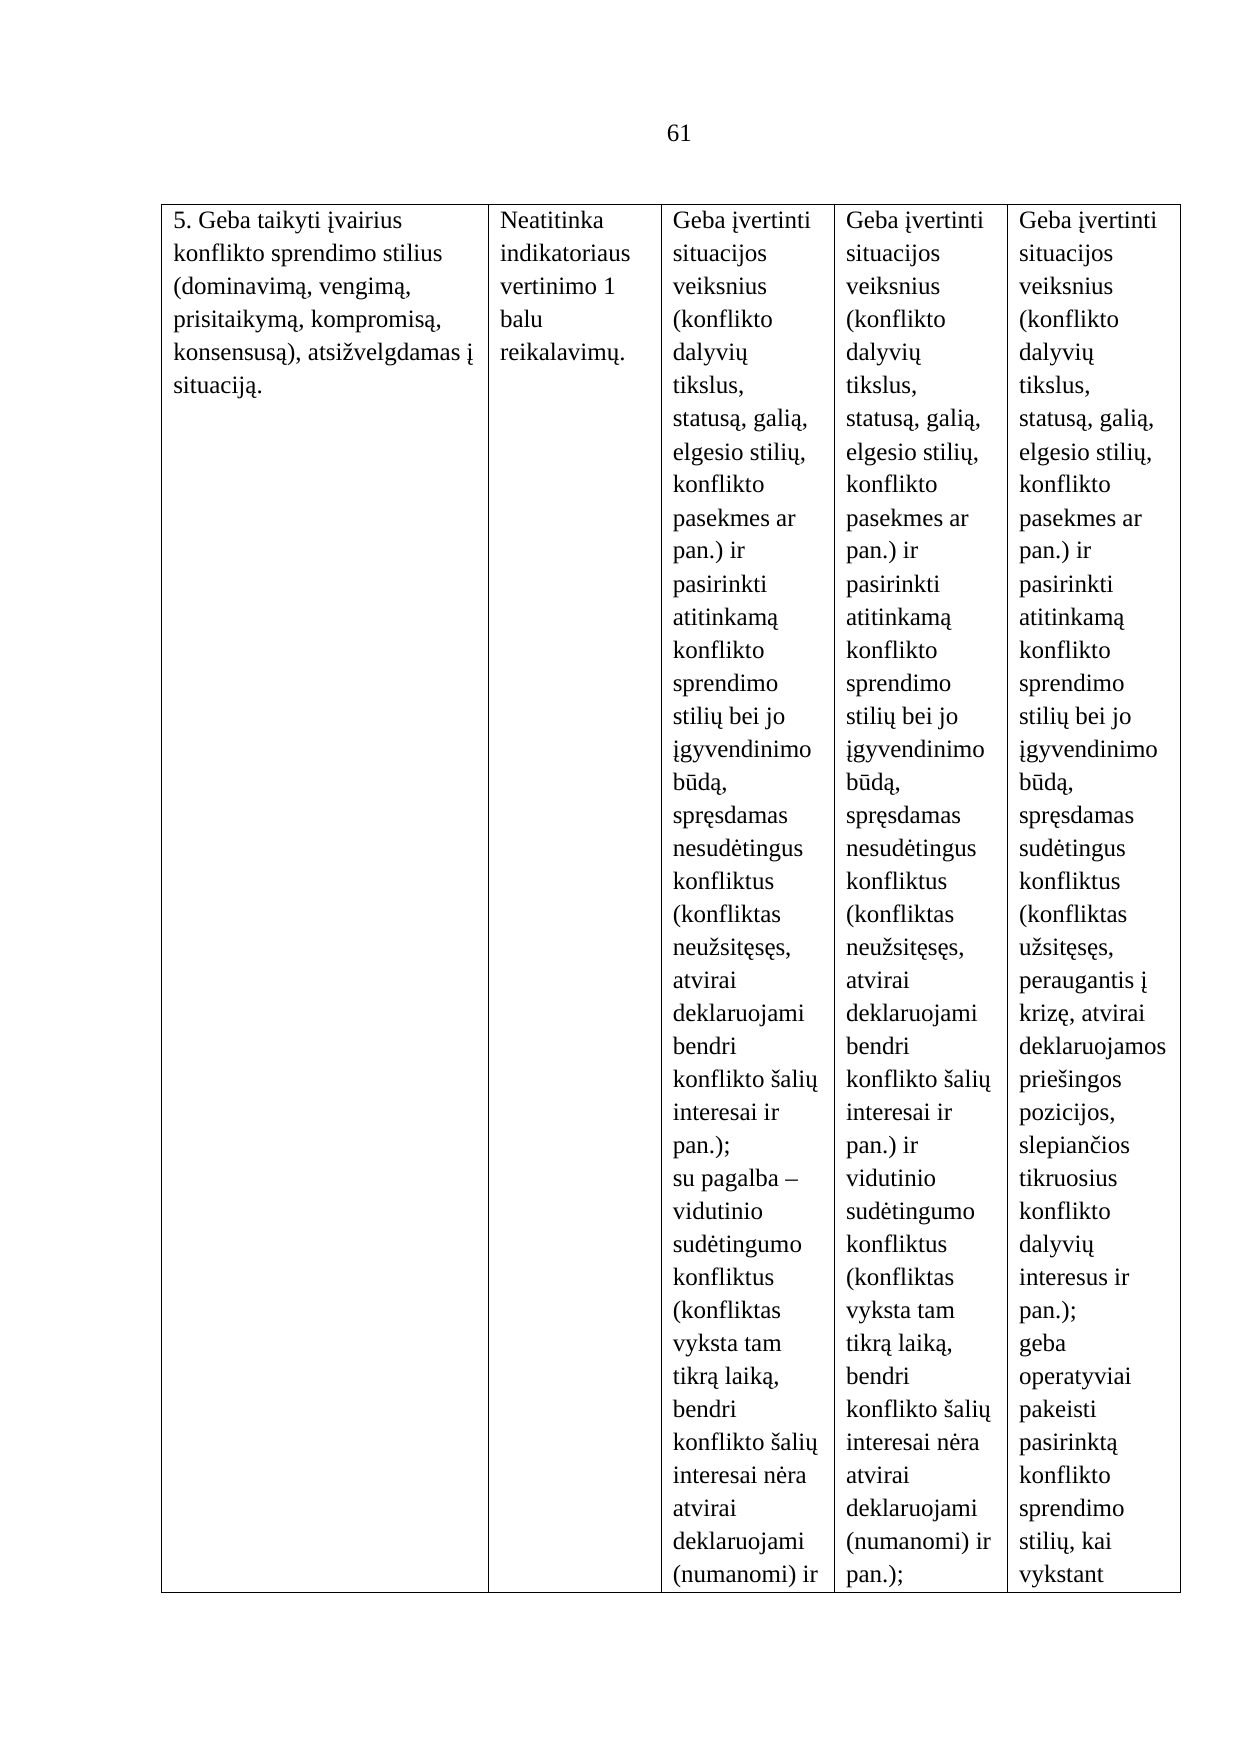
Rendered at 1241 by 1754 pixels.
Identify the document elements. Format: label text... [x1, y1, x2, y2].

table_cell Geba įvertinti situacijos veiksnius (konflikto dalyvių tikslus, statusą, galią, elgesio stilių, konflikto pasekmes ar pan.) ir pasirinkti atitinkamą konflikto sprendimo stilių bei jo įgyvendinimo būdą, spręsdamas sudėtingus konfliktus (konfliktas užsitęsęs, peraugantis į krizę, atvirai deklaruojamos priešingos pozicijos, slepiančios tikruosius konflikto dalyvių interesus ir pan.); geba operatyviai pakeisti pasirinktą konflikto sprendimo stilių, kai vykstant [1008, 205, 1180, 1592]
table_cell Geba įvertinti situacijos veiksnius (konflikto dalyvių tikslus, statusą, galią, elgesio stilių, konflikto pasekmes ar pan.) ir pasirinkti atitinkamą konflikto sprendimo stilių bei jo įgyvendinimo būdą, spręsdamas nesudėtingus konfliktus (konfliktas neužsitęsęs, atvirai deklaruojami bendri konflikto šalių interesai ir pan.); su pagalba – vidutinio sudėtingumo konfliktus (konfliktas vyksta tam tikrą laiką, bendri konflikto šalių interesai nėra atvirai deklaruojami (numanomi) ir [662, 205, 834, 1592]
table_cell 5. Geba taikyti įvairius konflikto sprendimo stilius (dominavimą, vengimą, prisitaikymą, kompromisą, konsensusą), atsižvelgdamas į situaciją. [162, 205, 488, 1592]
table_cell Geba įvertinti situacijos veiksnius (konflikto dalyvių tikslus, statusą, galią, elgesio stilių, konflikto pasekmes ar pan.) ir pasirinkti atitinkamą konflikto sprendimo stilių bei jo įgyvendinimo būdą, spręsdamas nesudėtingus konfliktus (konfliktas neužsitęsęs, atvirai deklaruojami bendri konflikto šalių interesai ir pan.) ir vidutinio sudėtingumo konfliktus (konfliktas vyksta tam tikrą laiką, bendri konflikto šalių interesai nėra atvirai deklaruojami (numanomi) ir pan.); [835, 205, 1007, 1592]
table_cell Neatitinka indikatoriaus vertinimo 1 balu reikalavimų. [489, 205, 661, 1592]
